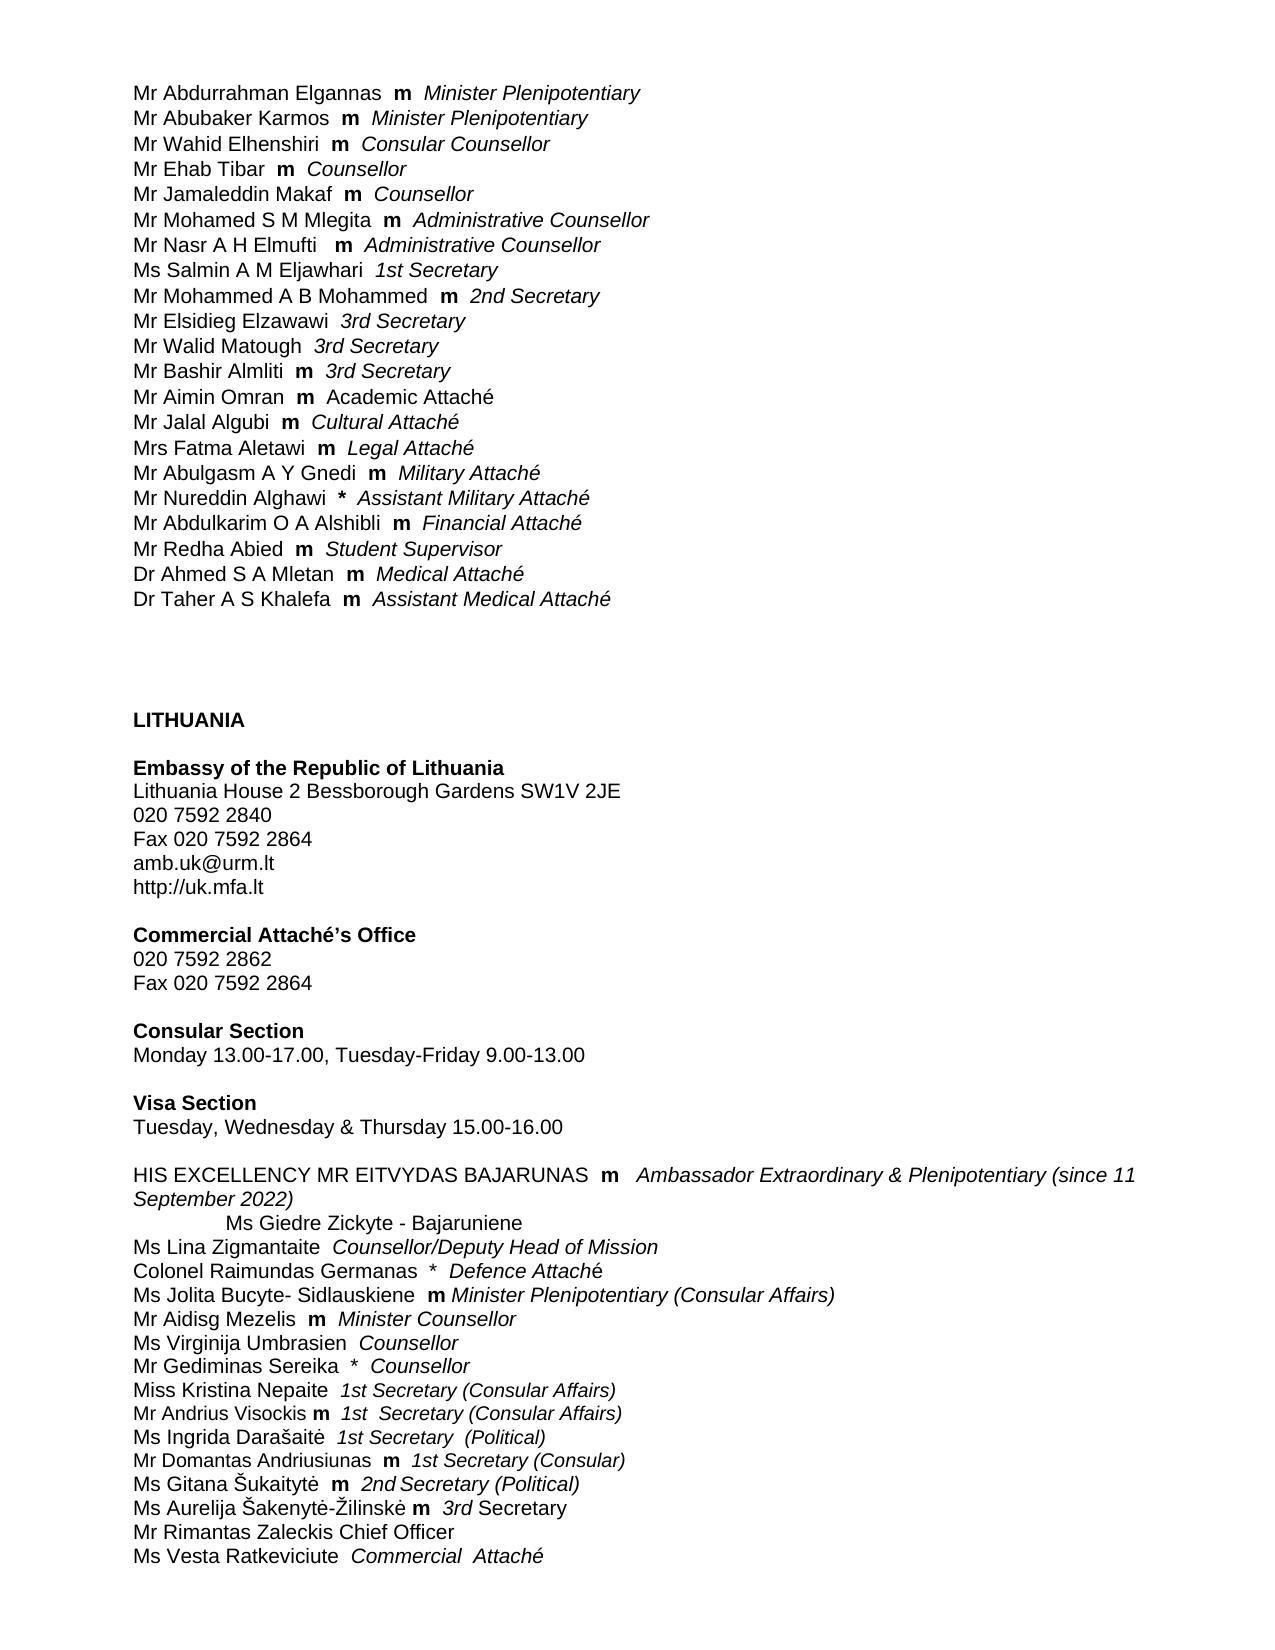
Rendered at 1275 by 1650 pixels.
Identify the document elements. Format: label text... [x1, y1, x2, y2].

text Mrs Fatma Aletawi m Legal Attaché [133, 435, 1181, 459]
text Lithuania House 2 Bessborough Gardens SW1V 2JE [133, 779, 1181, 803]
subtitle LITHUANIA [133, 707, 1181, 731]
text Mr Walid Matough 3rd Secretary [133, 334, 1181, 358]
text Ms Salmin A M Eljawhari 1st Secretary [133, 258, 1181, 282]
text Ms Vesta Ratkeviciute Commercial Attaché [133, 1543, 1181, 1567]
text Ms Gitana Šukaitytė m 2nd Secretary (Political) [133, 1472, 1181, 1496]
text Mr Rimantas Zaleckis Chief Officer [133, 1519, 1181, 1543]
text Miss Kristina Nepaite 1st Secretary (Consular Affairs) [133, 1378, 1181, 1402]
text Mr Domantas Andriusiunas m 1st Secretary (Consular) [133, 1449, 1181, 1472]
text HIS EXCELLENCY MR EITVYDAS BAJARUNAS m Ambassador Extraordinary & Plenipotentiary (since 11 September 2022) [133, 1163, 1181, 1211]
text Colonel Raimundas Germanas * Defence Attaché [133, 1258, 1181, 1282]
text Dr Ahmed S A Mletan m Medical Attaché [133, 562, 1181, 586]
text http://uk.mfa.lt [133, 875, 1181, 899]
text Mr Abubaker Karmos m Minister Plenipotentiary [133, 106, 1181, 130]
text Mr Abulgasm A Y Gnedi m Military Attaché [133, 461, 1181, 484]
text Mr Jamaleddin Makaf m Counsellor [133, 182, 1181, 206]
text Mr Ehab Tibar m Counsellor [133, 157, 1181, 181]
text Ms Ingrida Darašaitė 1st Secretary (Political) [133, 1425, 1181, 1449]
text Tuesday, Wednesday & Thursday 15.00-16.00 [133, 1115, 1181, 1139]
text Ms Jolita Bucyte- Sidlauskiene m Minister Plenipotentiary (Consular Affairs) [133, 1282, 1181, 1306]
text Mr Andrius Visockis m 1st Secretary (Consular Affairs) [133, 1402, 1181, 1425]
text Mr Abdulkarim O A Alshibli m Financial Attaché [133, 511, 1181, 535]
text Mr Bashir Almliti m 3rd Secretary [133, 359, 1181, 383]
text Embassy of the Republic of Lithuania [133, 755, 1181, 779]
text Monday 13.00-17.00, Tuesday-Friday 9.00-13.00 [133, 1043, 1181, 1067]
text Mr Abdurrahman Elgannas m Minister Plenipotentiary [133, 81, 1181, 105]
text Mr Aidisg Mezelis m Minister Counsellor [133, 1306, 1181, 1330]
text Ms Lina Zigmantaite Counsellor/Deputy Head of Mission [133, 1234, 1181, 1258]
text Mr Gediminas Sereika * Counsellor [133, 1354, 1181, 1378]
text Mr Wahid Elhenshiri m Consular Counsellor [133, 132, 1181, 156]
text Fax 020 7592 2864 [133, 827, 1181, 851]
text Commercial Attaché’s Office [133, 923, 1181, 947]
text Mr Mohamed S M Mlegita m Administrative Counsellor [133, 207, 1181, 231]
text Consular Section [133, 1019, 1181, 1043]
text Mr Aimin Omran m Academic Attaché [133, 385, 1181, 409]
text Mr Nasr A H Elmufti m Administrative Counsellor [133, 233, 1181, 257]
text Mr Elsidieg Elzawawi 3rd Secretary [133, 309, 1181, 333]
text Ms Aurelija Šakenytė-Žilinskė m 3rd Secretary [133, 1496, 1181, 1519]
text 020 7592 2840 [133, 803, 1181, 827]
text Mr Jalal Algubi m Cultural Attaché [133, 410, 1181, 434]
text Mr Mohammed A B Mohammed m 2nd Secretary [133, 283, 1181, 307]
text Ms Virginija Umbrasien Counsellor [133, 1330, 1181, 1354]
text 020 7592 2862 [133, 947, 1181, 971]
text Ms Giedre Zickyte - Bajaruniene [133, 1211, 1181, 1234]
text Dr Taher A S Khalefa m Assistant Medical Attaché [133, 587, 1181, 611]
text amb.uk@urm.lt [133, 851, 1181, 875]
text Mr Nureddin Alghawi * Assistant Military Attaché [133, 486, 1181, 510]
text Fax 020 7592 2864 [133, 971, 1181, 995]
text Visa Section [133, 1091, 1181, 1115]
text Mr Redha Abied m Student Supervisor [133, 537, 1181, 561]
